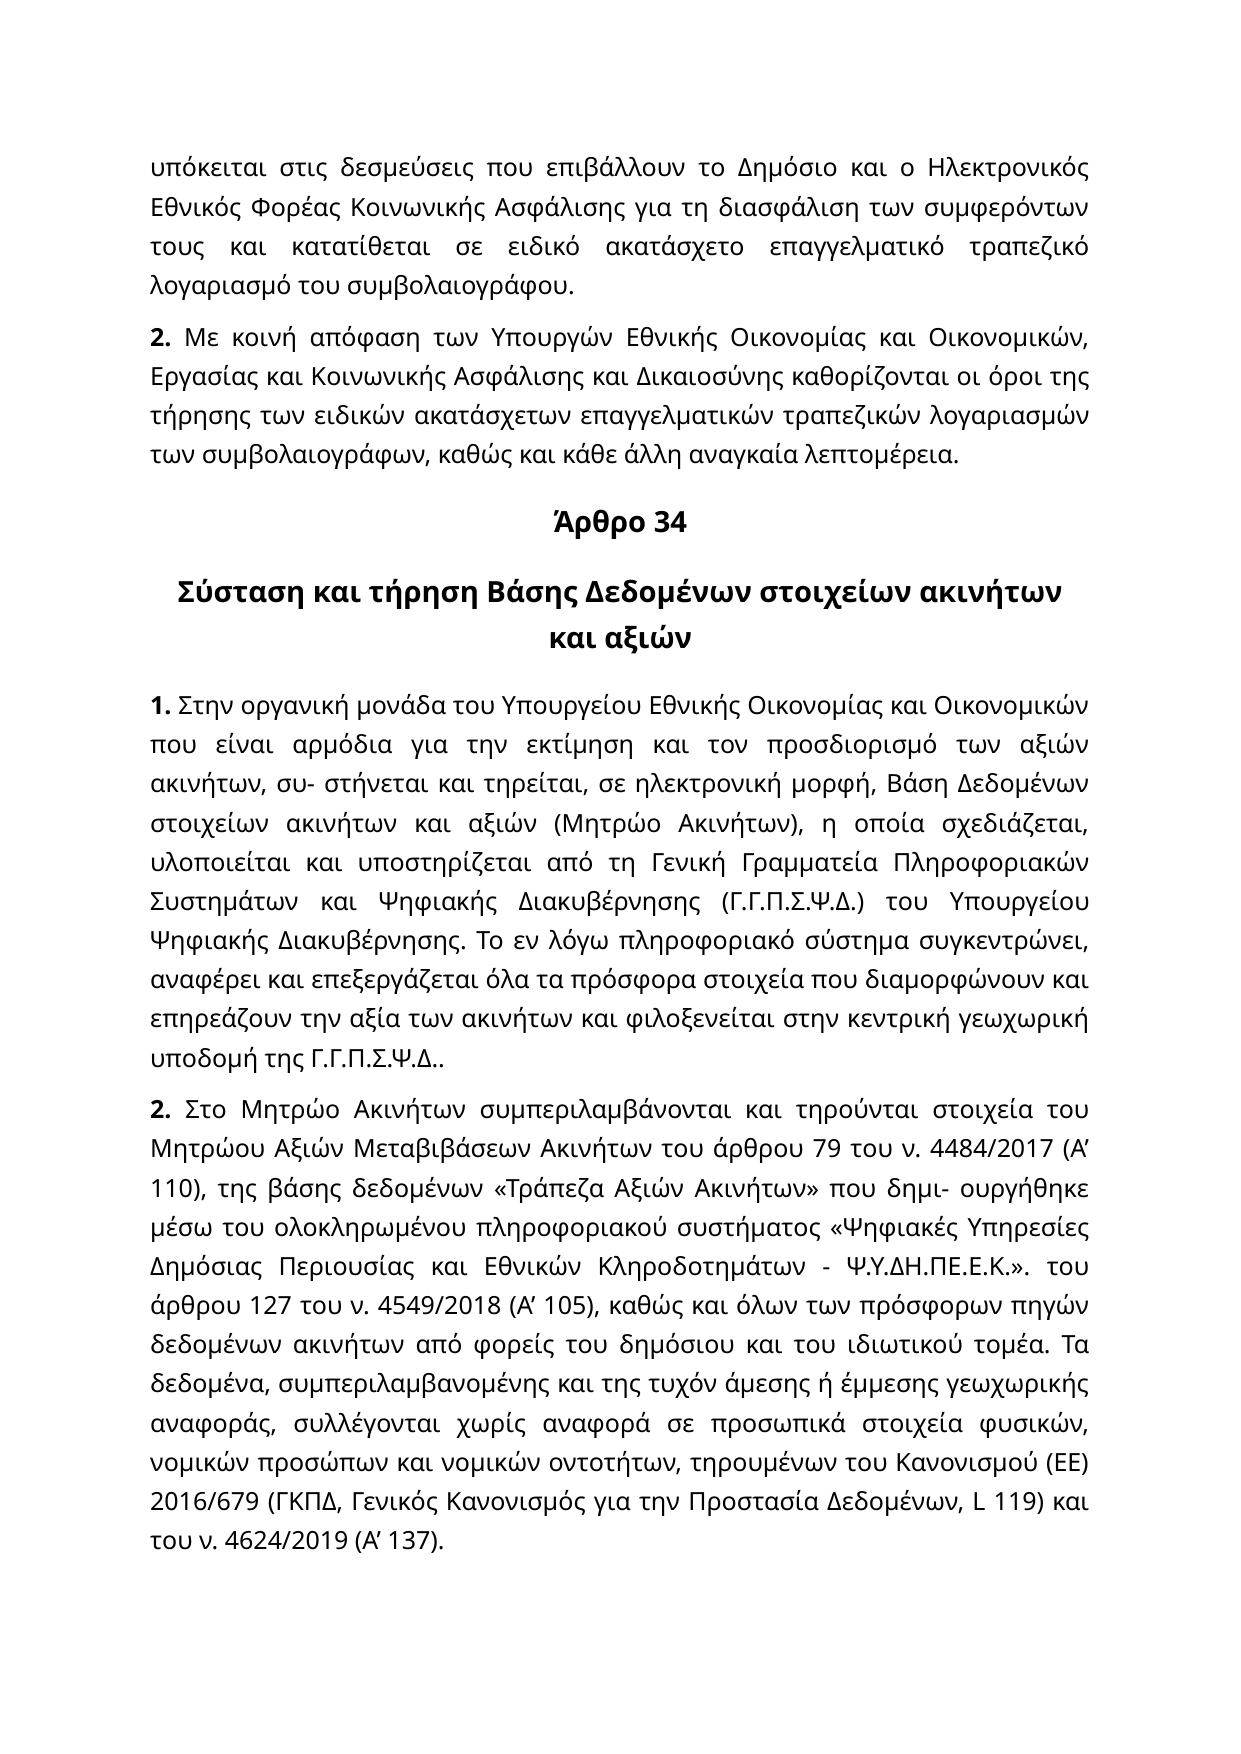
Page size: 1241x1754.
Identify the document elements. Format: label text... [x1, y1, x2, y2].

text υπόκειται στις δεσμεύσεις που επιβάλλουν το Δημόσιο και ο Ηλεκτρονικός Εθνικός Φορέας Κοινωνικής Ασφάλισης για τη διασφάλιση των συμφερόντων τους και κατατίθεται σε ειδικό ακατάσχετο επαγγελματικό τραπεζικό λογαριασμό του συμβολαιογράφου. [150, 150, 1090, 302]
text 2. Με κοινή απόφαση των Υπουργών Εθνικής Οικονομίας και Οικονομικών, Εργασίας και Κοινωνικής Ασφάλισης και Δικαιοσύνης καθορίζονται οι όροι της τήρησης των ειδικών ακατάσχετων επαγγελματικών τραπεζικών λογαριασμών των συμβολαιογράφων, καθώς και κάθε άλλη αναγκαία λεπτομέρεια. [150, 319, 1090, 471]
subtitle Σύσταση και τήρηση Βάσης Δεδομένων στοιχείων ακινήτων και αξιών [150, 571, 1090, 657]
text 1. Στην οργανική μονάδα του Υπουργείου Εθνικής Οικονομίας και Οικονομικών που είναι αρμόδια για την εκτίμηση και τον προσδιορισμό των αξιών ακινήτων, συ- στήνεται και τηρείται, σε ηλεκτρονική μορφή, Βάση Δεδομένων στοιχείων ακινήτων και αξιών (Μητρώο Ακινήτων), η οποία σχεδιάζεται, υλοποιείται και υποστηρίζεται από τη Γενική Γραμματεία Πληροφοριακών Συστημάτων και Ψηφιακής Διακυβέρνησης (Γ.Γ.Π.Σ.Ψ.Δ.) του Υπουργείου Ψηφιακής Διακυβέρνησης. Το εν λόγω πληροφοριακό σύστημα συγκεντρώνει, αναφέρει και επεξεργάζεται όλα τα πρόσφορα στοιχεία που διαμορφώνουν και επηρεάζουν την αξία των ακινήτων και φιλοξενείται στην κεντρική γεωχωρική υποδομή της Γ.Γ.Π.Σ.Ψ.Δ.. [150, 688, 1090, 1074]
subtitle Άρθρο 34 [150, 501, 1090, 541]
text 2. Στο Μητρώο Ακινήτων συμπεριλαμβάνονται και τηρούνται στοιχεία του Μητρώου Αξιών Μεταβιβάσεων Ακινήτων του άρθρου 79 του ν. 4484/2017 (Α’ 110), της βάσης δεδομένων «Τράπεζα Αξιών Ακινήτων» που δημι- ουργήθηκε μέσω του ολοκληρωμένου πληροφοριακού συστήματος «Ψηφιακές Υπηρεσίες Δημόσιας Περιουσίας και Εθνικών Κληροδοτημάτων - Ψ.Υ.ΔΗ.ΠΕ.Ε.Κ.». του άρθρου 127 του ν. 4549/2018 (Α’ 105), καθώς και όλων των πρόσφορων πηγών δεδομένων ακινήτων από φορείς του δημόσιου και του ιδιωτικού τομέα. Τα δεδομένα, συμπεριλαμβανομένης και της τυχόν άμεσης ή έμμεσης γεωχωρικής αναφοράς, συλλέγονται χωρίς αναφορά σε προσωπικά στοιχεία φυσικών, νομικών προσώπων και νομικών οντοτήτων, τηρουμένων του Κανονισμού (ΕΕ) 2016/679 (ΓΚΠΔ, Γενικός Κανονισμός για την Προστασία Δεδομένων, L 119) και του ν. 4624/2019 (Α’ 137). [150, 1092, 1090, 1557]
